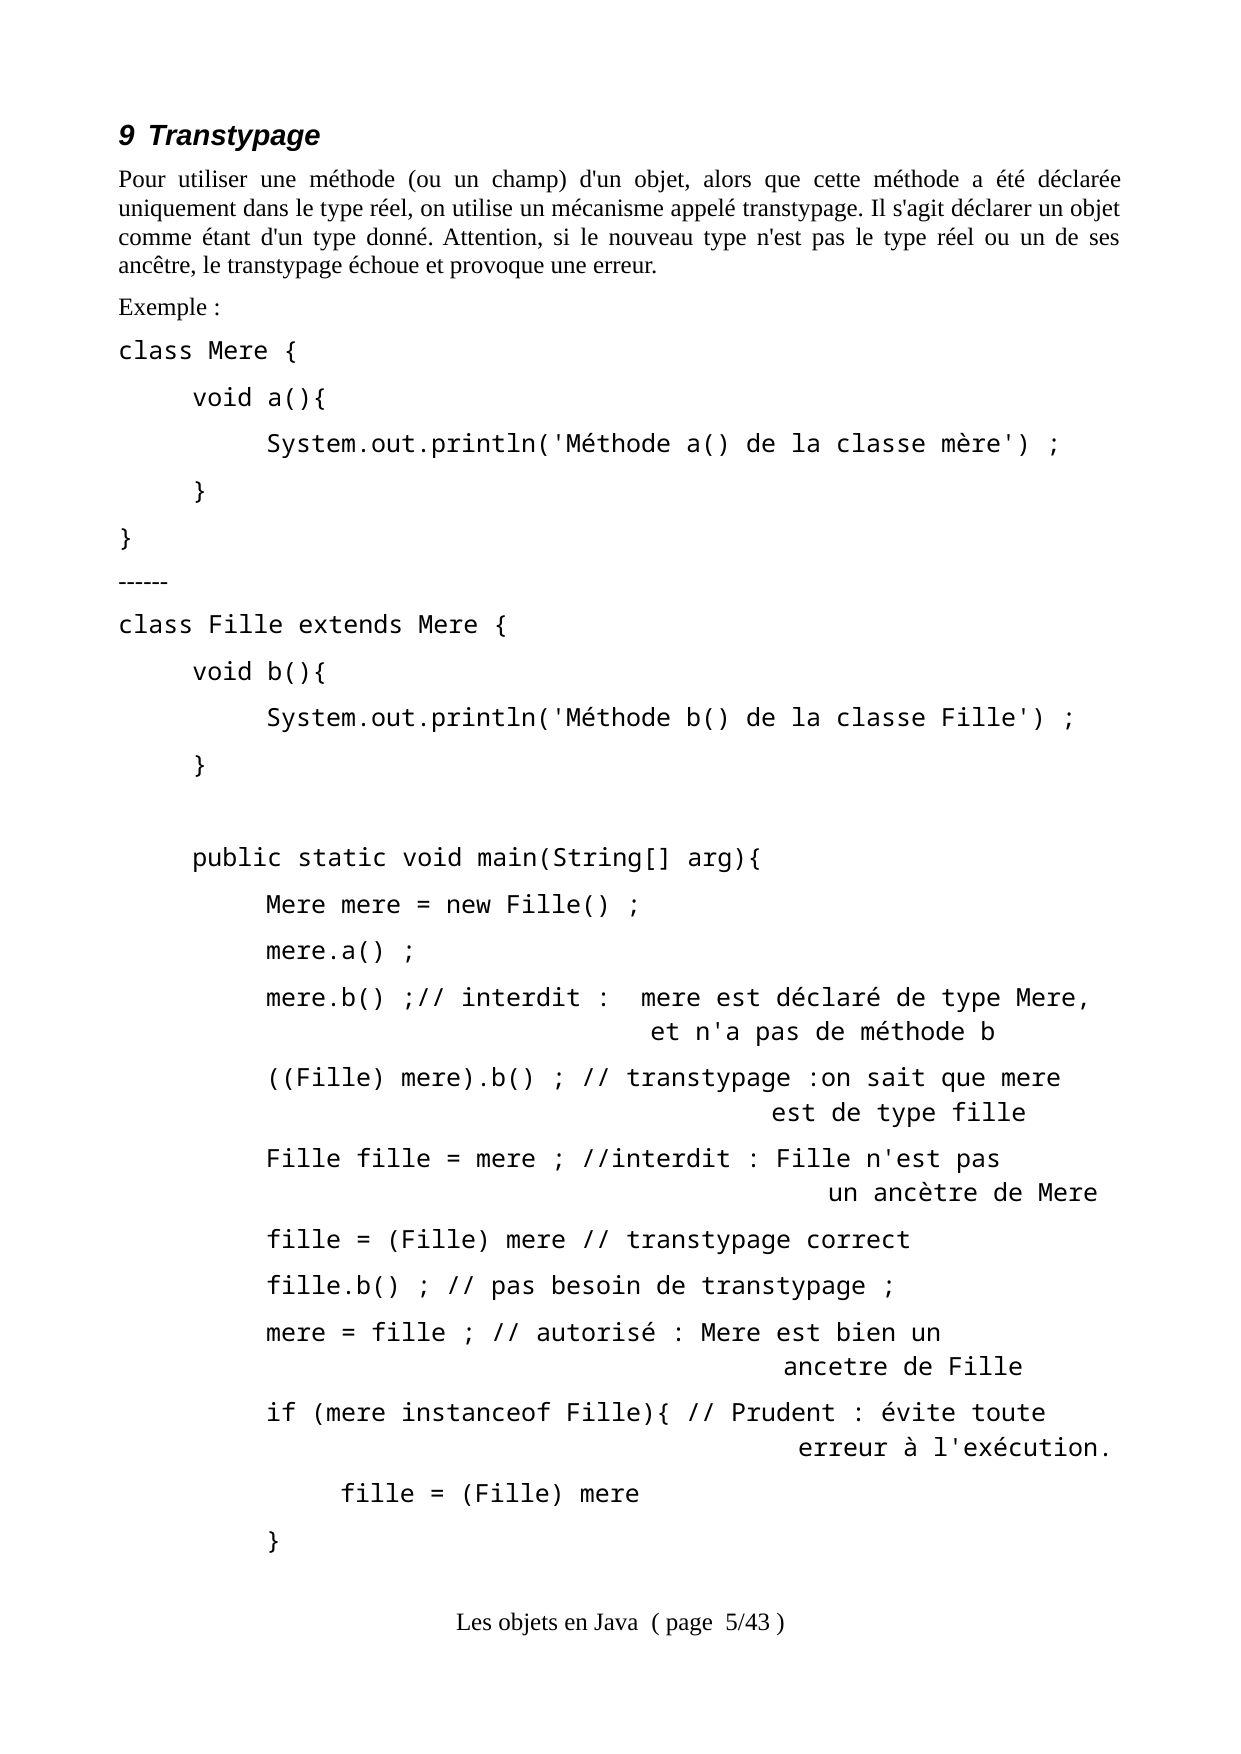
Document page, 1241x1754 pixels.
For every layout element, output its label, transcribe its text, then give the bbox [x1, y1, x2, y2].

text fille.b() ; // pas besoin de transtypage ; [118, 1268, 1122, 1302]
text } [118, 473, 1122, 507]
text class Fille extends Mere { [118, 607, 1122, 641]
text ------ [118, 566, 1122, 594]
text System.out.println('Méthode b() de la classe Fille') ; [118, 700, 1122, 734]
text Fille fille = mere ; //interdit : Fille n'est pas un ancètre de Mere [118, 1141, 1122, 1209]
text fille = (Fille) mere [118, 1476, 1122, 1510]
text mere.a() ; [118, 933, 1122, 967]
text Mere mere = new Fille() ; [118, 886, 1122, 920]
text Exemple : [118, 292, 1122, 320]
text void b(){ [118, 653, 1122, 688]
text void a(){ [118, 379, 1122, 413]
text } [118, 747, 1122, 781]
text mere.b() ;// interdit : mere est déclaré de type Mere, et n'a pas de méthode b [118, 979, 1122, 1048]
text } [118, 519, 1122, 553]
text ((Fille) mere).b() ; // transtypage :on sait que mere est de type fille [118, 1060, 1122, 1128]
text Pour utiliser une méthode (ou un champ) d'un objet, alors que cette méthode a été déclarée uniquement dans le type réel, on utilise un mécanisme appelé transtypage. Il s'agit déclarer un objet comme étant d'un type donné. Attention, si le nouveau type n'est pas le type réel ou un de ses ancêtre, le transtypage échoue et provoque une erreur. [118, 164, 1122, 279]
subtitle Transtypage [118, 118, 1122, 152]
text mere = fille ; // autorisé : Mere est bien un ancetre de Fille [118, 1314, 1122, 1383]
text class Mere { [118, 333, 1122, 367]
text public static void main(String[] arg){ [118, 840, 1122, 874]
text if (mere instanceof Fille){ // Prudent : évite toute erreur à l'exécution. [118, 1395, 1122, 1463]
text } [118, 1522, 1122, 1556]
text fille = (Fille) mere // transtypage correct [118, 1221, 1122, 1255]
text System.out.println('Méthode a() de la classe mère') ; [118, 426, 1122, 460]
